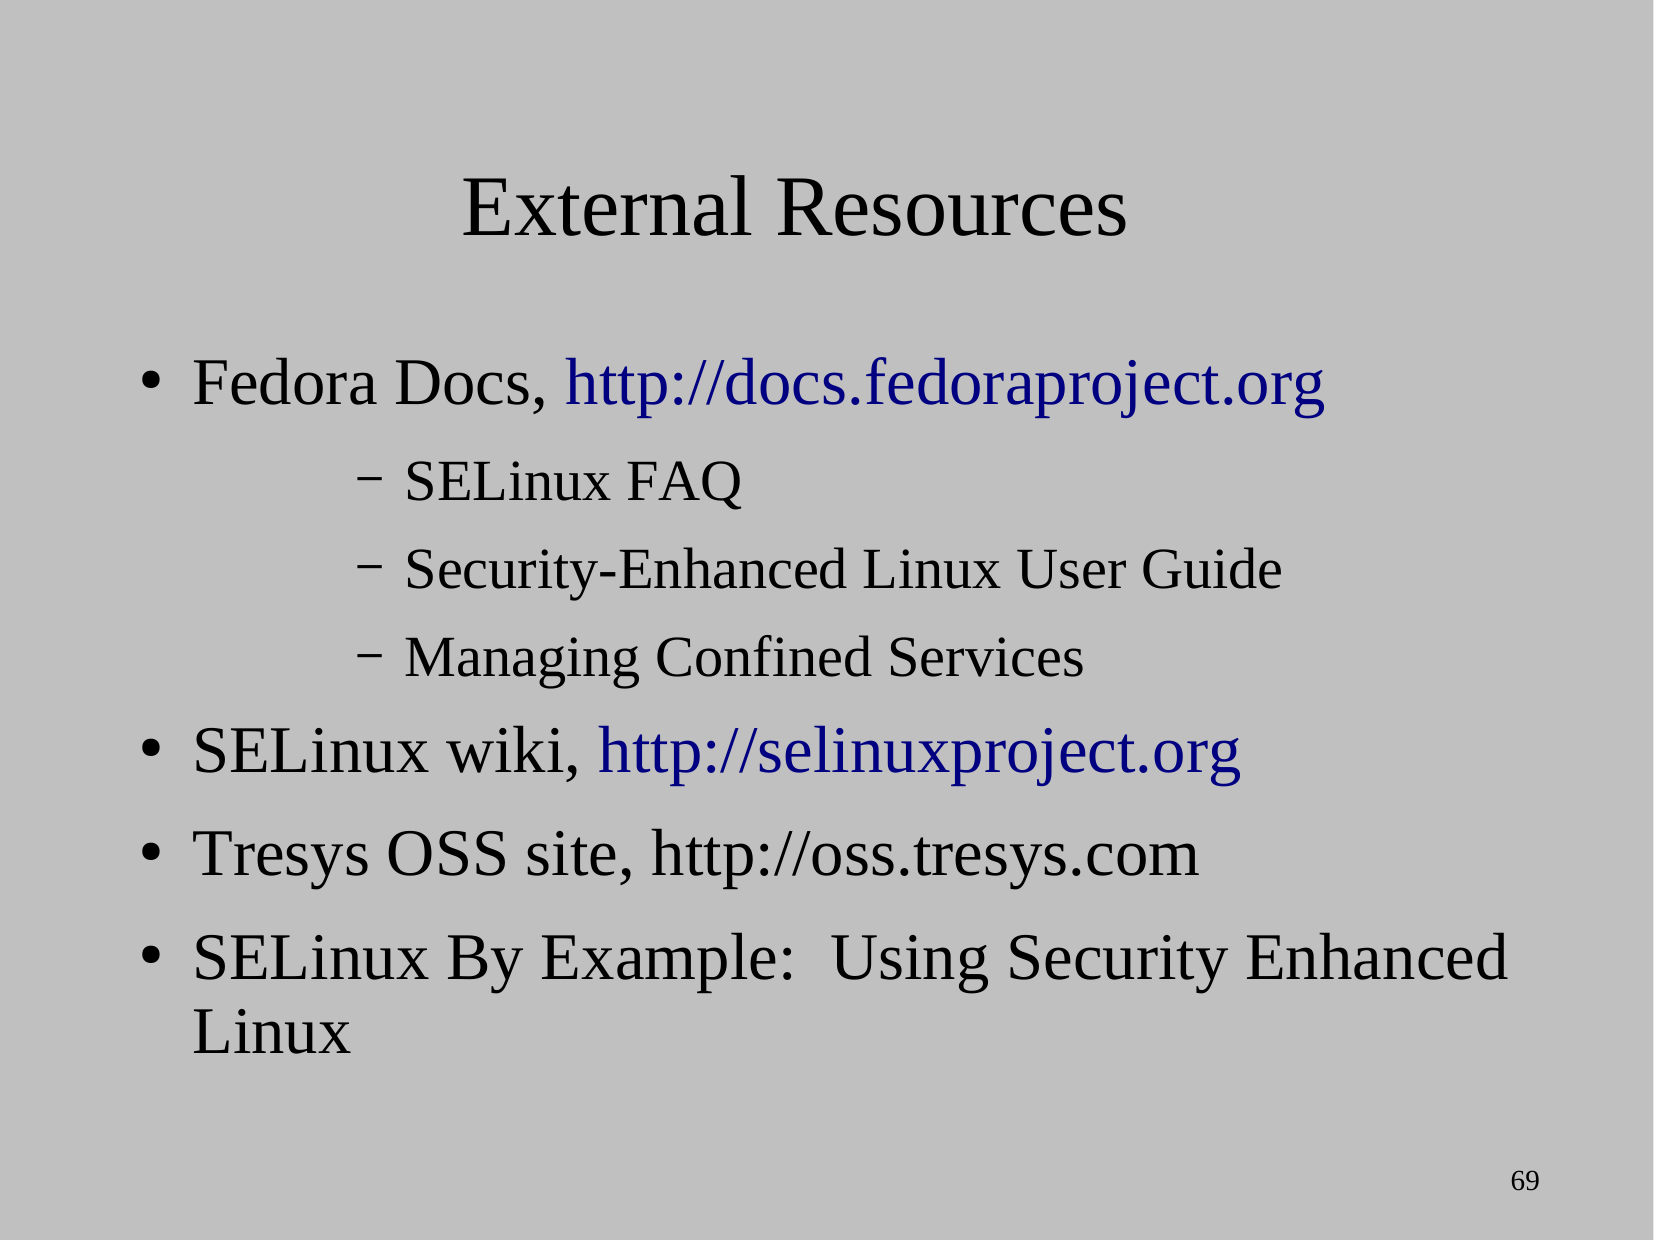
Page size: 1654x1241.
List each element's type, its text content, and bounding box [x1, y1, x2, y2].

title External Resources [312, 110, 1280, 303]
list Fedora Docs, http://docs.fedoraproject.org SELinux FAQ Security-Enhanced Linux User Guide Managing Confined Services SELinux wiki, http://selinuxproject.org Tresys OSS site, http://oss.tresys.com SELinux By Example: Using Security Enhanced Linux [121, 344, 1534, 1172]
